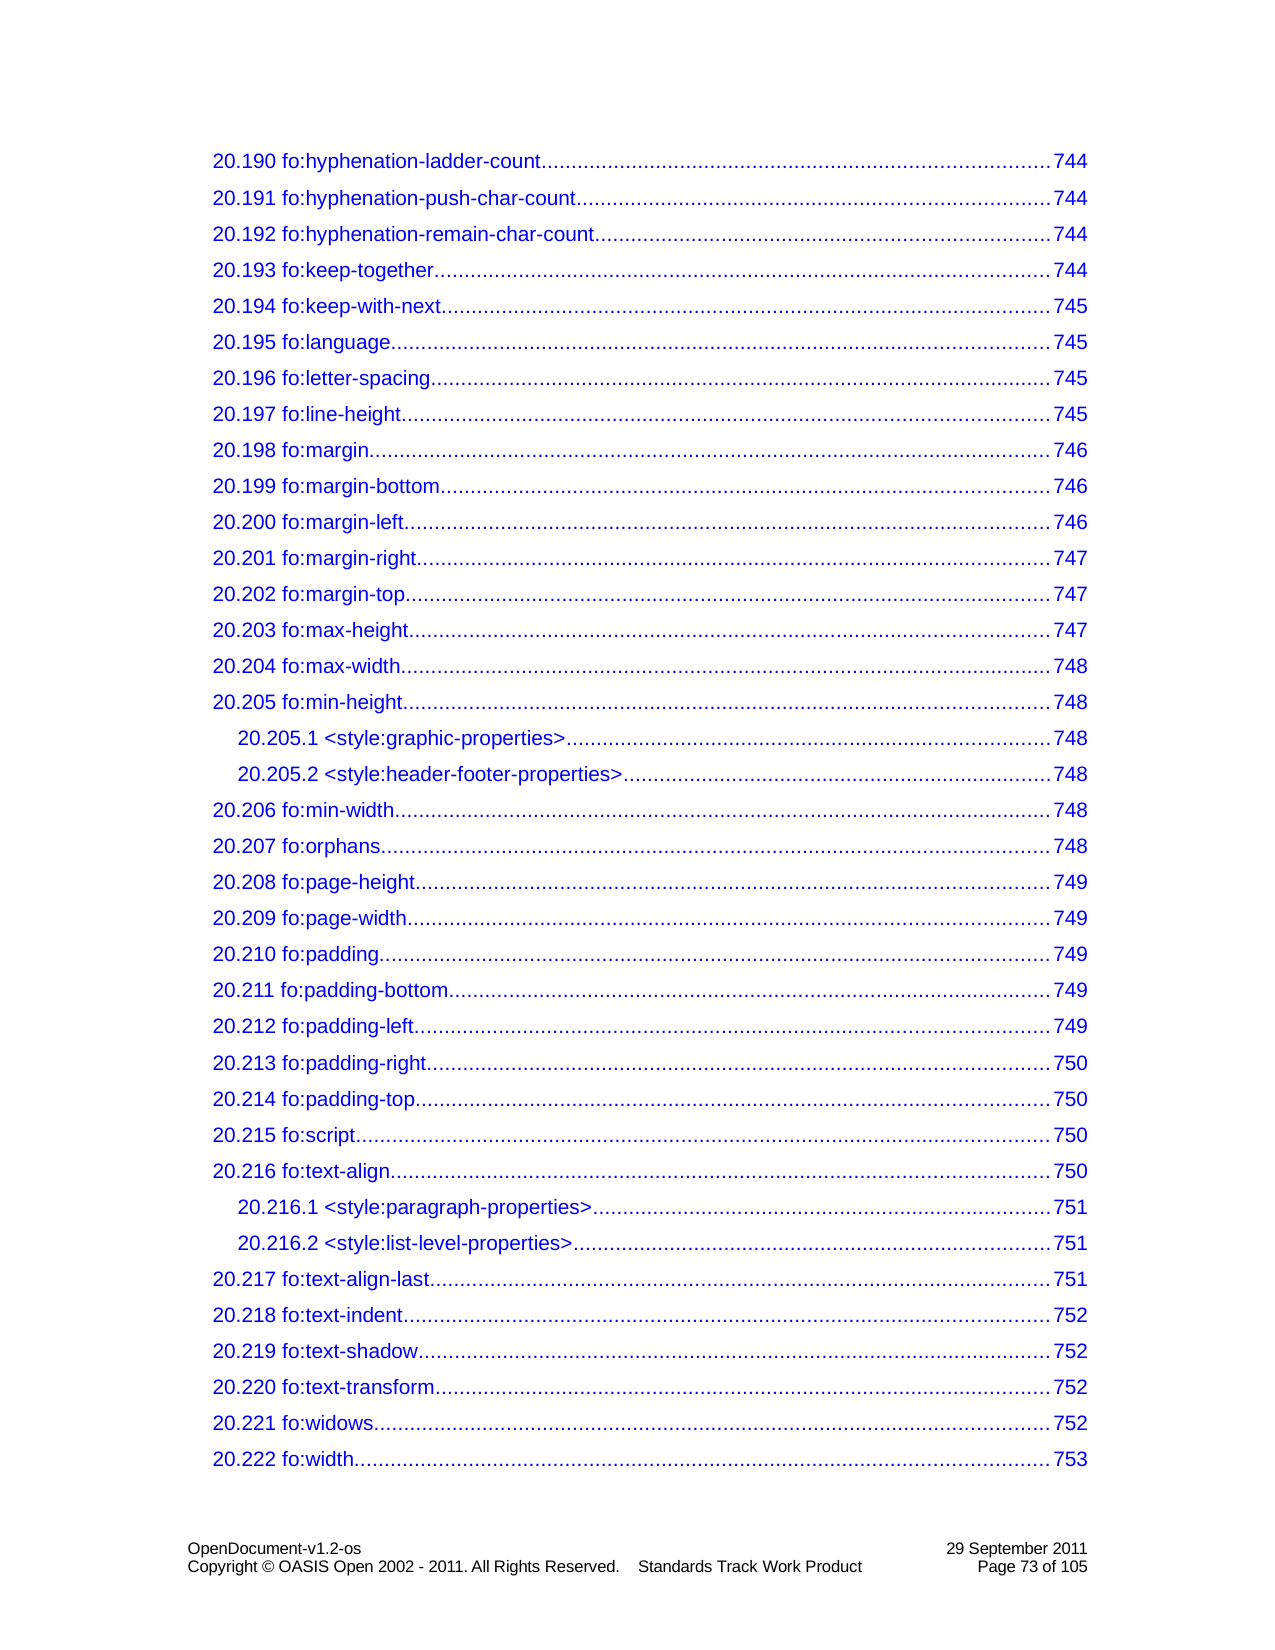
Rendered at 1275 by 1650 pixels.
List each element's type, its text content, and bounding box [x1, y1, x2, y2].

text 20.190 fo:hyphenation-ladder-count 744 [212, 150, 1088, 173]
text 20.205.1 <style:graphic-properties> 748 [237, 727, 1088, 750]
text 20.207 fo:orphans 748 [212, 835, 1088, 858]
text 20.222 fo:width 753 [212, 1447, 1088, 1471]
text 20.205 fo:min-height 748 [212, 691, 1088, 714]
text 20.200 fo:margin-left 746 [212, 510, 1088, 534]
text 20.213 fo:padding-right 750 [212, 1051, 1088, 1074]
text 20.216 fo:text-align 750 [212, 1159, 1088, 1183]
text 20.196 fo:letter-spacing 745 [212, 366, 1088, 390]
text 20.218 fo:text-indent 752 [212, 1303, 1088, 1327]
text 20.221 fo:widows 752 [212, 1411, 1088, 1435]
text 20.219 fo:text-shadow 752 [212, 1339, 1088, 1363]
text 20.195 fo:language 745 [212, 330, 1088, 354]
text 20.191 fo:hyphenation-push-char-count 744 [212, 186, 1088, 209]
text 20.212 fo:padding-left 749 [212, 1015, 1088, 1038]
text 20.215 fo:script 750 [212, 1123, 1088, 1147]
text 20.214 fo:padding-top 750 [212, 1087, 1088, 1111]
text 20.209 fo:page-width 749 [212, 907, 1088, 930]
text 20.201 fo:margin-right 747 [212, 546, 1088, 570]
text 20.217 fo:text-align-last 751 [212, 1267, 1088, 1291]
text 20.202 fo:margin-top 747 [212, 582, 1088, 606]
text 20.199 fo:margin-bottom 746 [212, 474, 1088, 498]
text 20.198 fo:margin 746 [212, 438, 1088, 462]
text 20.216.1 <style:paragraph-properties> 751 [237, 1195, 1088, 1219]
text 20.205.2 <style:header-footer-properties> 748 [237, 763, 1088, 786]
text 20.193 fo:keep-together 744 [212, 258, 1088, 282]
text 20.211 fo:padding-bottom 749 [212, 979, 1088, 1002]
text 20.210 fo:padding 749 [212, 943, 1088, 966]
text 20.194 fo:keep-with-next 745 [212, 294, 1088, 318]
text 20.203 fo:max-height 747 [212, 618, 1088, 642]
text 20.197 fo:line-height 745 [212, 402, 1088, 426]
text 20.204 fo:max-width 748 [212, 654, 1088, 678]
text 20.192 fo:hyphenation-remain-char-count 744 [212, 222, 1088, 246]
text 20.220 fo:text-transform 752 [212, 1375, 1088, 1399]
text 20.206 fo:min-width 748 [212, 799, 1088, 822]
text 20.216.2 <style:list-level-properties> 751 [237, 1231, 1088, 1255]
text 20.208 fo:page-height 749 [212, 871, 1088, 894]
